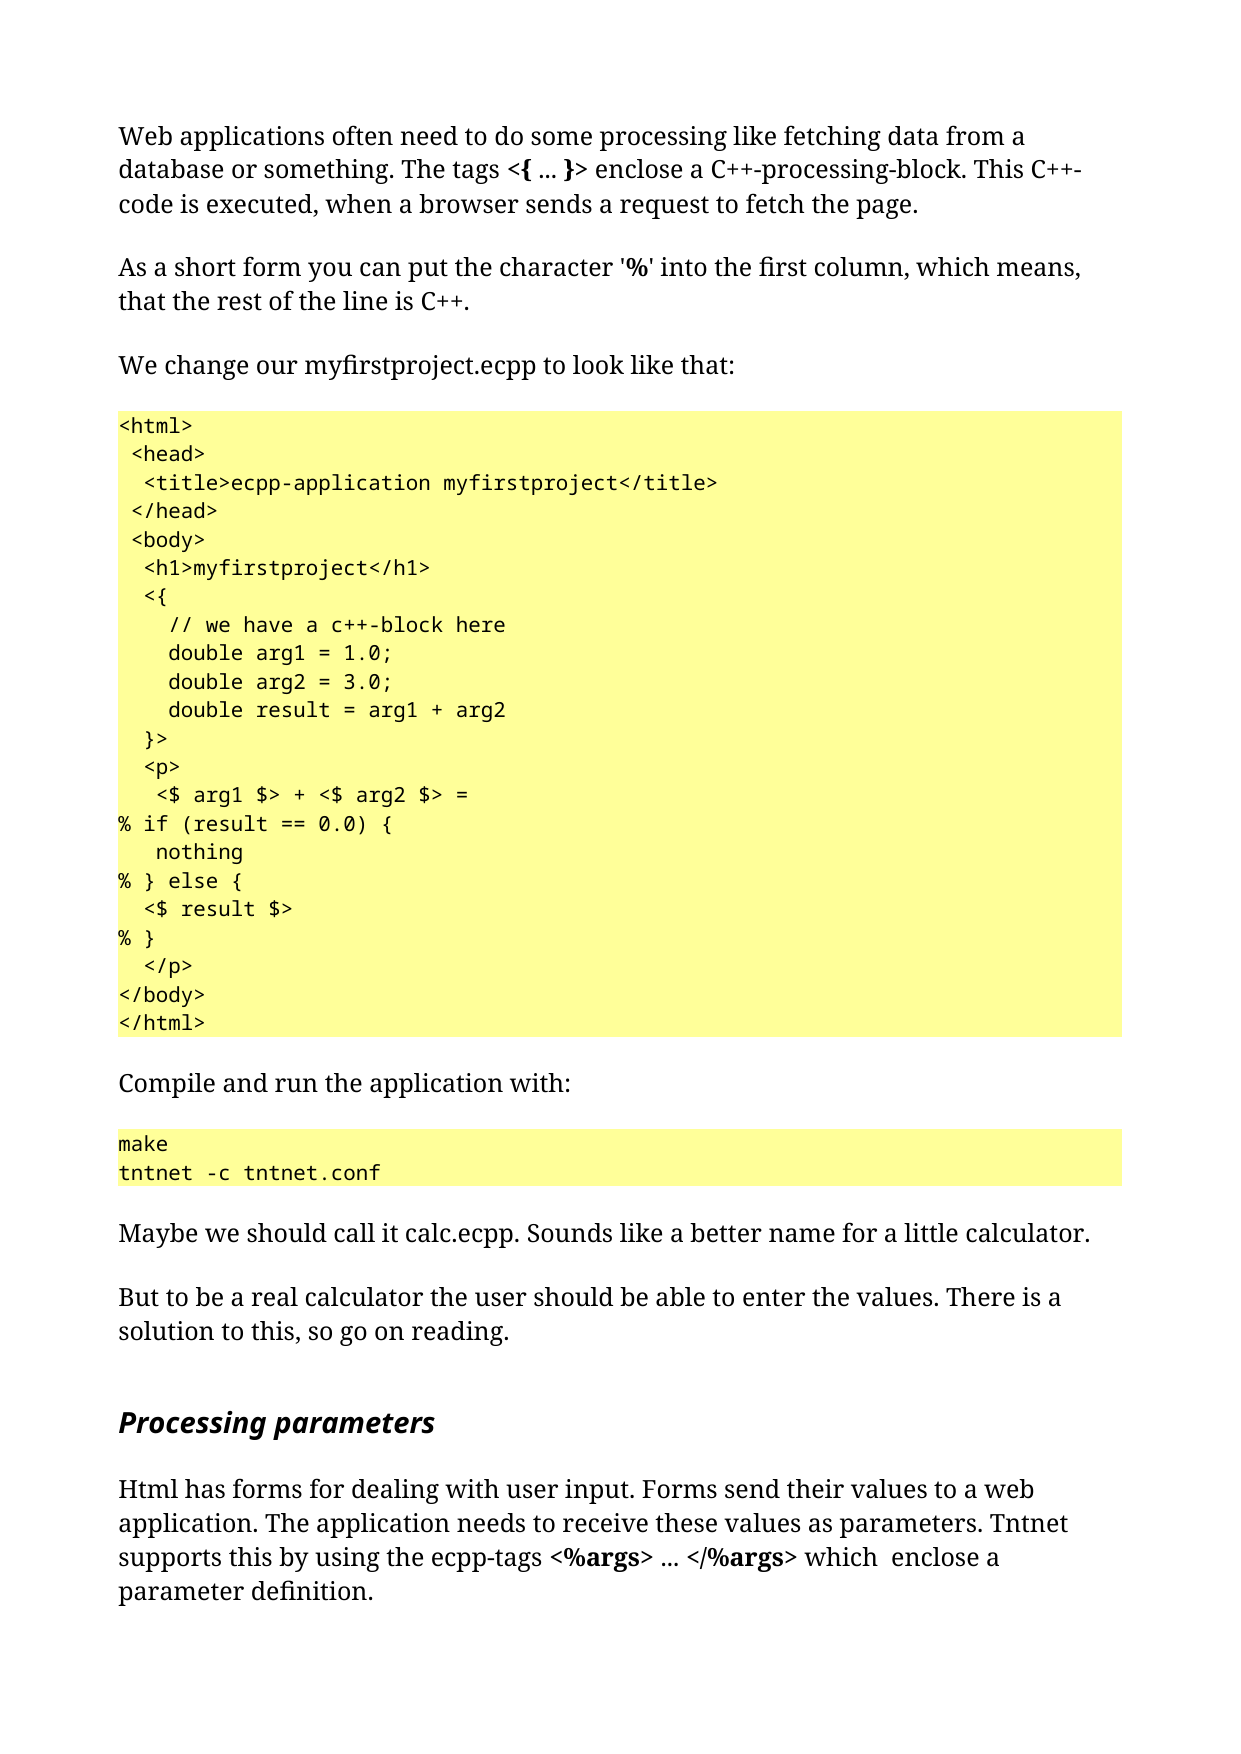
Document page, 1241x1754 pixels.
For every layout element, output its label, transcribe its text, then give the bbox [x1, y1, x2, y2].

text Compile and run the application with: [118, 1066, 1122, 1100]
text tntnet -c tntnet.conf [118, 1158, 1122, 1186]
text <head> [118, 439, 1122, 468]
text <$ result $> [118, 894, 1122, 923]
text // we have a c++-block here [118, 610, 1122, 638]
text </head> [118, 496, 1122, 525]
text We change our myfirstproject.ecpp to look like that: [118, 347, 1122, 381]
text But to be a real calculator the user should be able to enter the values. There is a solution to this, so go on reading. [118, 1279, 1122, 1348]
text Html has forms for dealing with user input. Forms send their values to a web application. The application needs to receive these values as parameters. Tntnet supports this by using the ecpp-tags <%args> ... </%args> which enclose a parameter definition. [118, 1471, 1122, 1607]
text </html> [118, 1008, 1122, 1037]
text double arg2 = 3.0; [118, 667, 1122, 695]
subtitle Processing parameters [118, 1402, 1122, 1442]
text make [118, 1129, 1122, 1158]
text % } [118, 923, 1122, 951]
text double arg1 = 1.0; [118, 638, 1122, 667]
text Maybe we should call it calc.ecpp. Sounds like a better name for a little calculator. [118, 1216, 1122, 1250]
text <$ arg1 $> + <$ arg2 $> = [118, 781, 1122, 809]
text <{ [118, 582, 1122, 610]
text <body> [118, 525, 1122, 553]
text % if (result == 0.0) { [118, 809, 1122, 837]
text % } else { [118, 866, 1122, 894]
text double result = arg1 + arg2 [118, 695, 1122, 724]
text <html> [118, 411, 1122, 439]
text Web applications often need to do some processing like fetching data from a database or something. The tags <{ ... }> enclose a C++-processing-block. This C++-code is executed, when a browser sends a request to fetch the page. [118, 118, 1122, 220]
text <p> [118, 752, 1122, 781]
text As a short form you can put the character '%' into the first column, which means, that the rest of the line is C++. [118, 250, 1122, 318]
text nothing [118, 837, 1122, 866]
text </body> [118, 980, 1122, 1008]
text </p> [118, 951, 1122, 980]
text <h1>myfirstproject</h1> [118, 553, 1122, 582]
text <title>ecpp-application myfirstproject</title> [118, 468, 1122, 496]
text }> [118, 724, 1122, 752]
